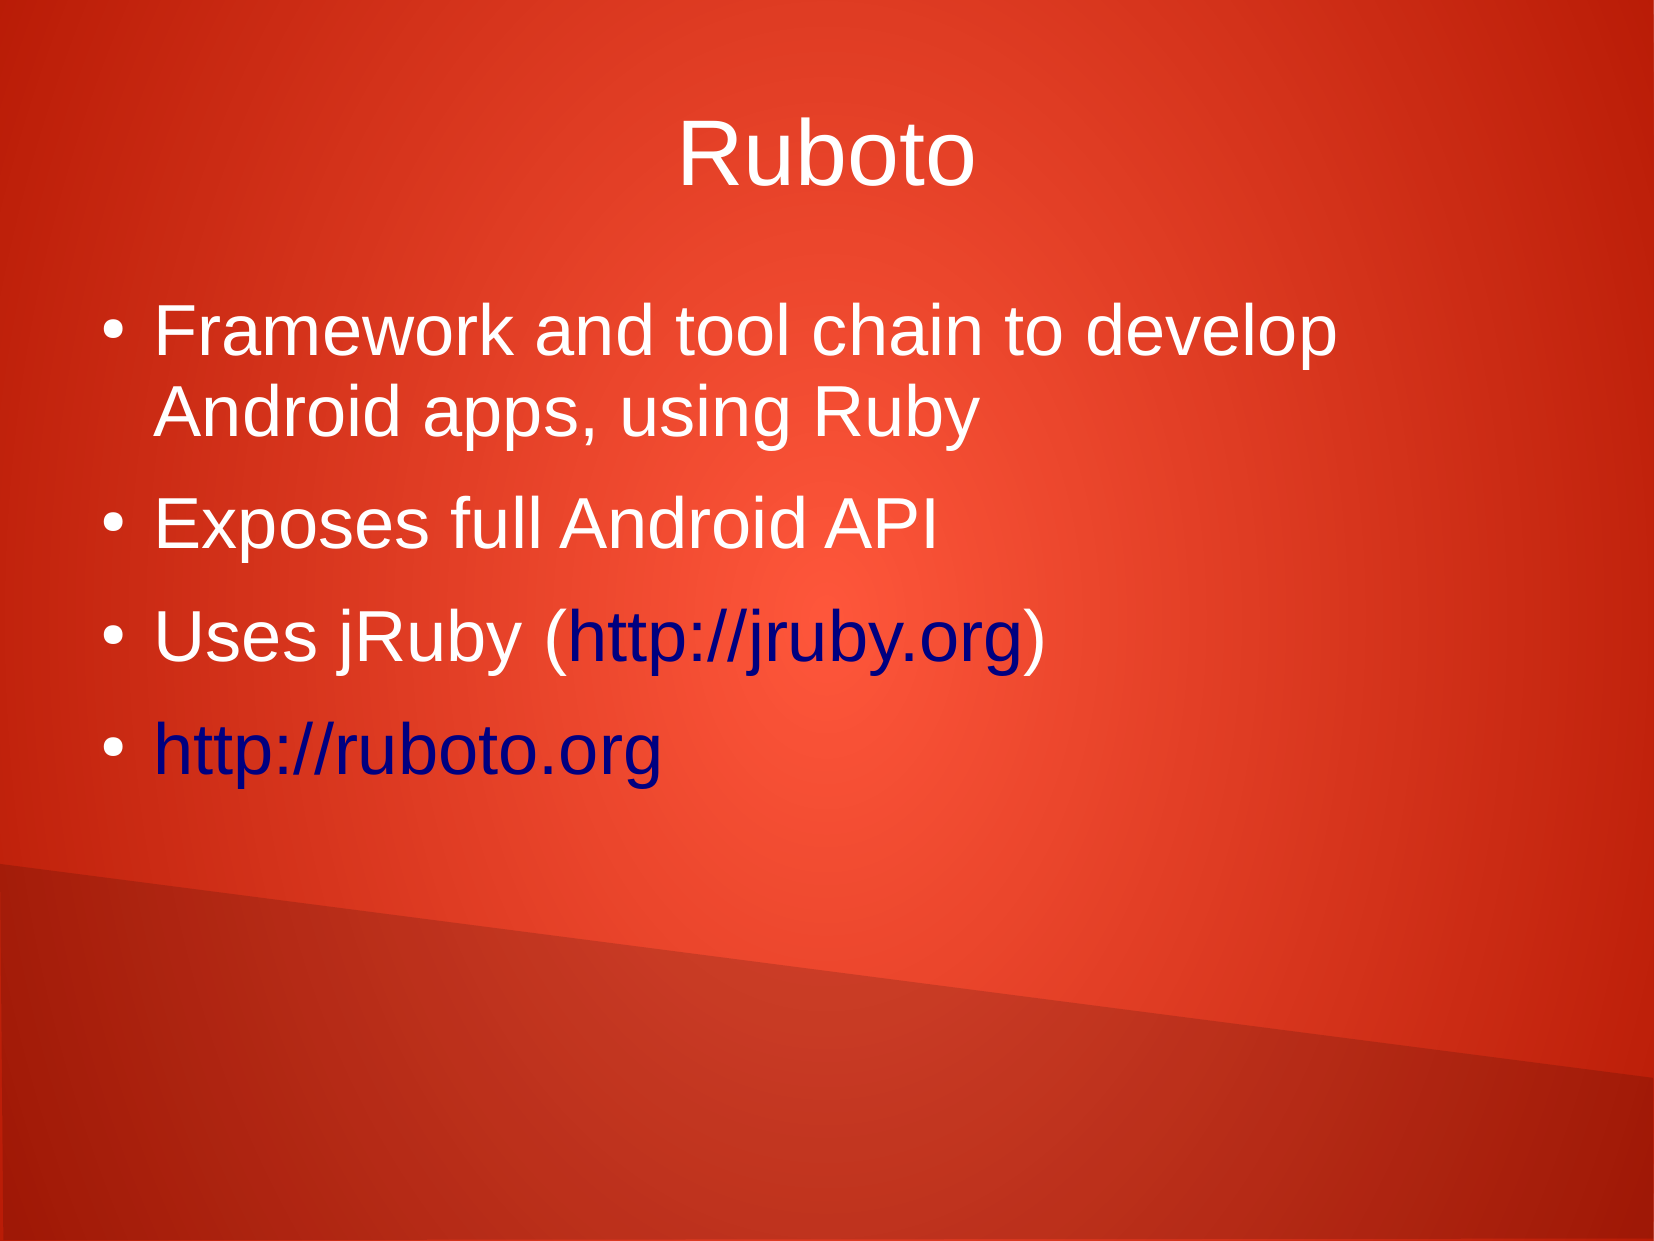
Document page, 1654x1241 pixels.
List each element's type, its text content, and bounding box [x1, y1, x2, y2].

list Framework and tool chain to develop Android apps, using Ruby Exposes full Android API Uses jRuby (http://jruby.org) http://ruboto.org [82, 290, 1571, 1010]
title Ruboto [82, 49, 1571, 257]
